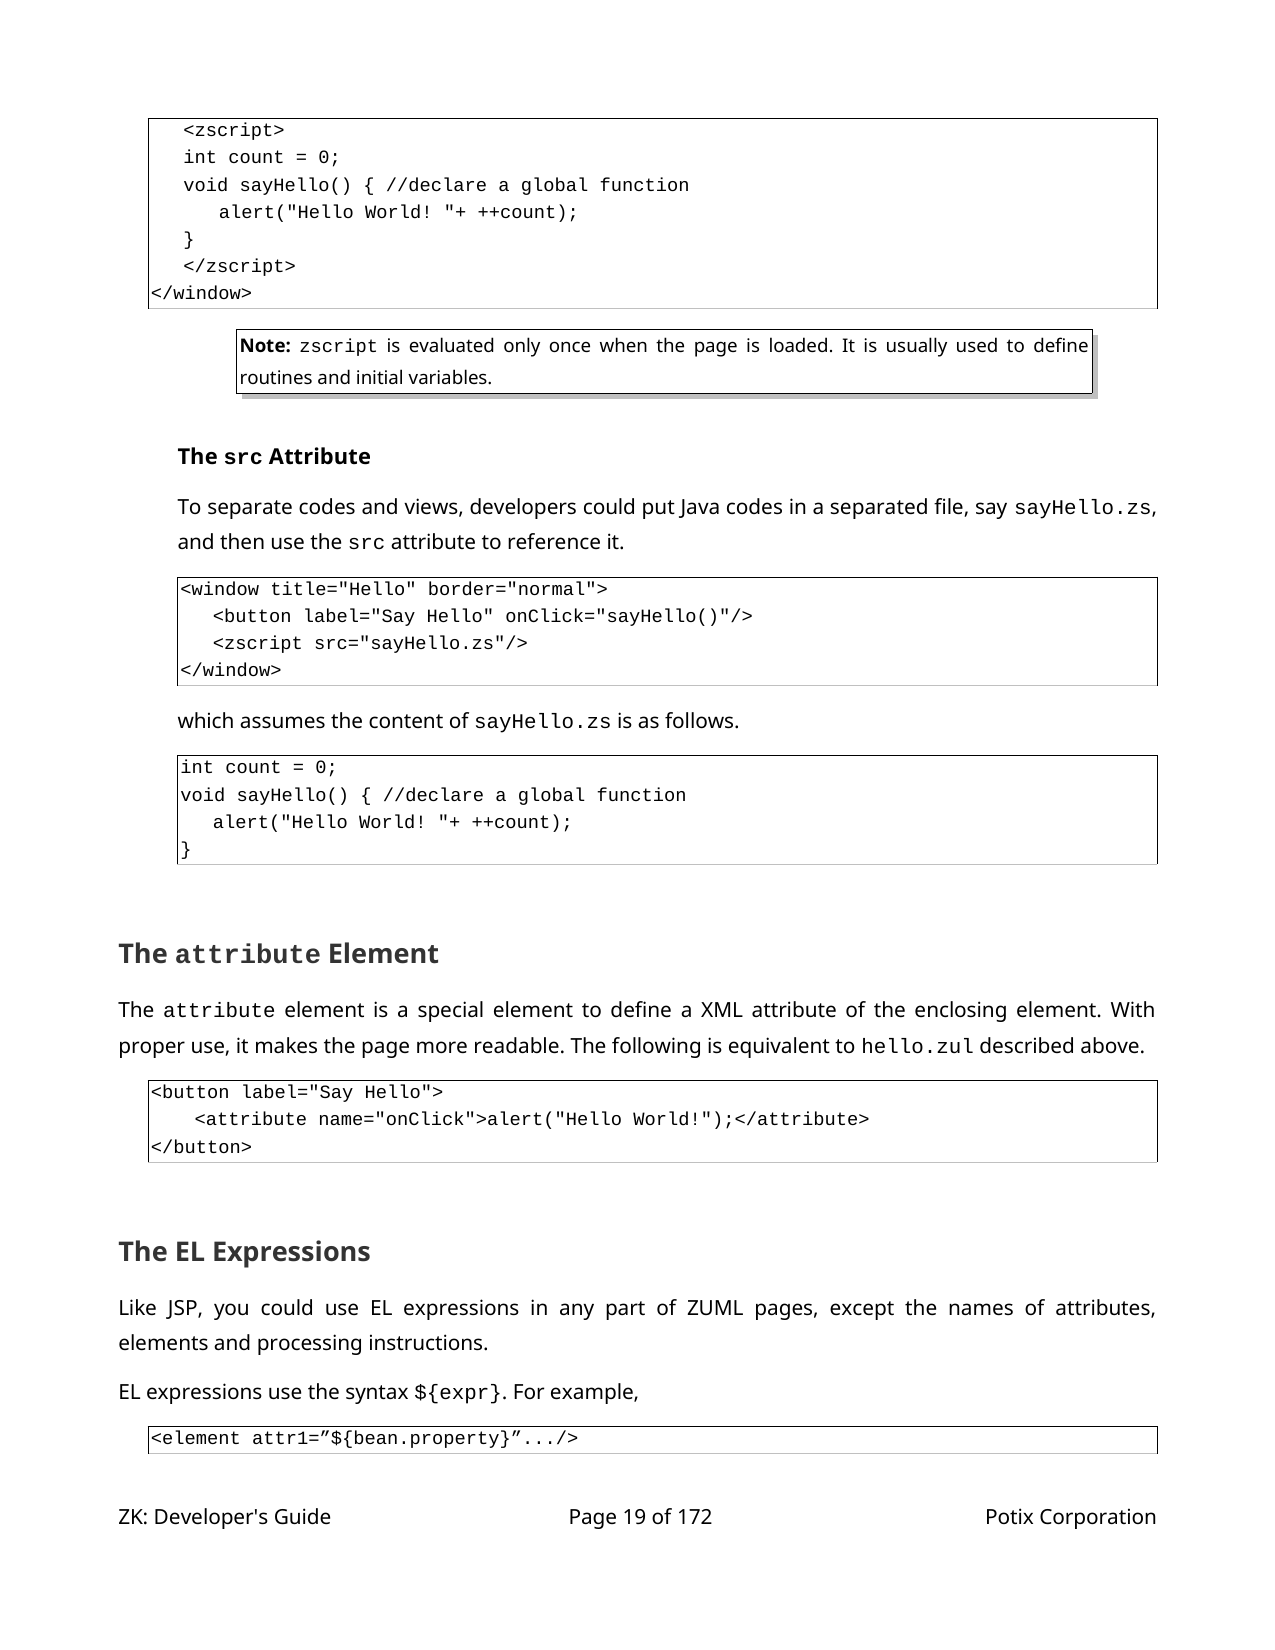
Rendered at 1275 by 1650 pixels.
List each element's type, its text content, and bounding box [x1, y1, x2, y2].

text </window> [178, 658, 1157, 685]
text Note: zscript is evaluated only once when the page is loaded. It is usually used to define routines and initial variables. [237, 330, 1092, 393]
text </zscript> [149, 254, 1157, 278]
text } [178, 837, 1157, 864]
text <element attr1=”${bean.property}”.../> [149, 1427, 1157, 1453]
text The attribute element is a special element to define a XML attribute of the enclosing element. With proper use, it makes the page more readable. The following is equivalent to hello.zul described above. [118, 995, 1157, 1059]
text To separate codes and views, developers could put Java codes in a separated file, say sayHello.zs, and then use the src attribute to reference it. [177, 492, 1157, 556]
text <zscript src="sayHello.zs"/> [178, 631, 1157, 655]
text void sayHello() { //declare a global function [149, 172, 1157, 197]
text which assumes the content of sayHello.zs is as follows. [177, 706, 1157, 735]
text </window> [149, 281, 1157, 308]
text EL expressions use the syntax ${expr}. For example, [118, 1377, 1157, 1406]
text <zscript> [149, 119, 1157, 142]
text int count = 0; [149, 145, 1157, 169]
subtitle The src Attribute [177, 441, 1157, 471]
text <attribute name="onClick">alert("Hello World!");</attribute> [149, 1107, 1157, 1132]
text alert("Hello World! "+ ++count); [178, 810, 1157, 834]
text void sayHello() { //declare a global function [178, 782, 1157, 807]
text <button label="Say Hello"> [149, 1081, 1157, 1104]
text Like JSP, you could use EL expressions in any part of ZUML pages, except the names of attributes, elements and processing instructions. [118, 1293, 1157, 1356]
text } [149, 227, 1157, 251]
text </button> [149, 1134, 1157, 1162]
text <window title="Hello" border="normal"> [178, 578, 1157, 601]
text alert("Hello World! "+ ++count); [149, 200, 1157, 224]
text <button label="Say Hello" onClick="sayHello()"/> [178, 604, 1157, 628]
subtitle The EL Expressions [118, 1233, 1157, 1269]
text int count = 0; [178, 756, 1157, 779]
subtitle The attribute Element [118, 935, 1157, 972]
